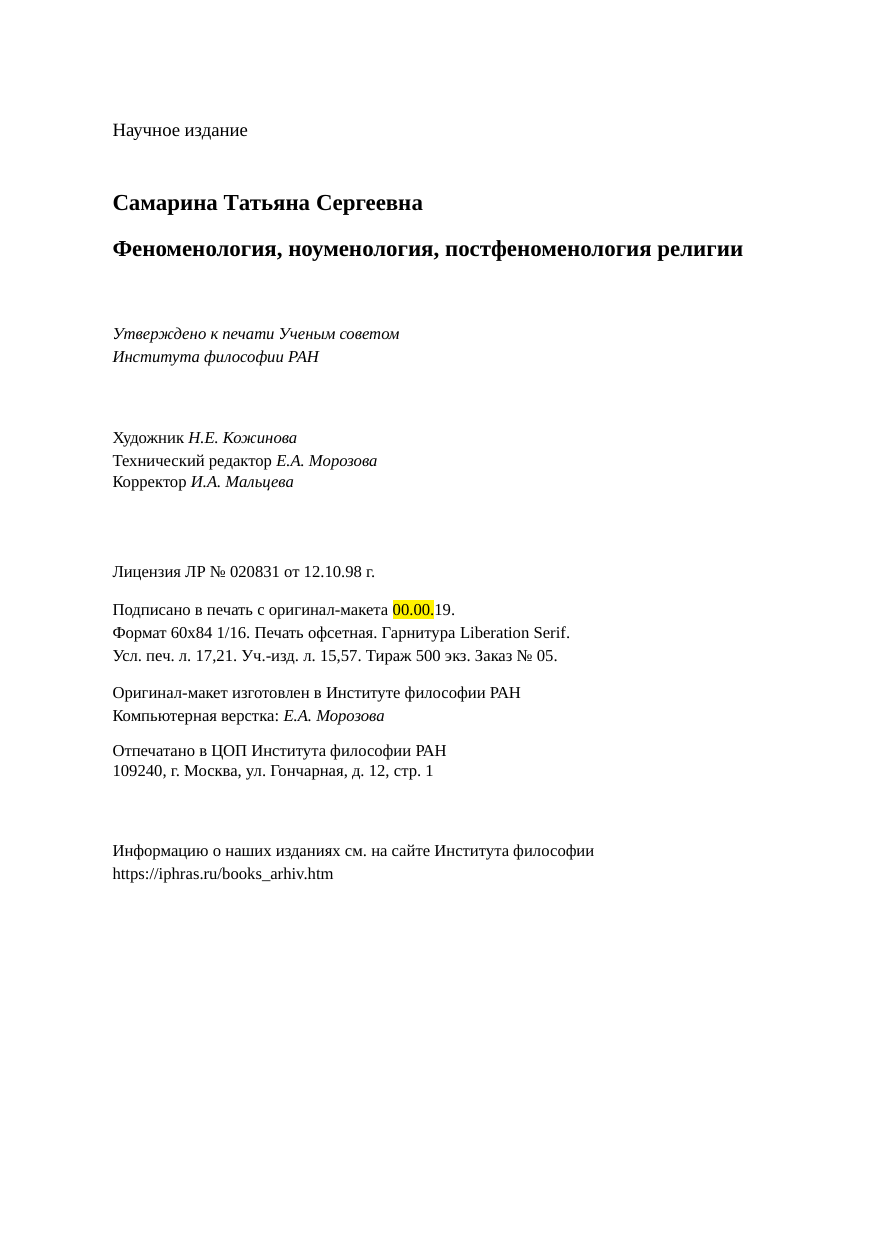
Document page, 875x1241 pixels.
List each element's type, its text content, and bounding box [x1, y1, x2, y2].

text Утверждено к печати Ученым советом Института философии РАН [112, 321, 762, 367]
text Подписано в печать с оригинал-макета 00.00.19. Формат 60х84 1/16. Печать офсетная. Гарнитура Liberation Serif. Усл. печ. л. 17,21. Уч.-изд. л. 15,57. Тираж 500 экз. Заказ № 05. [112, 597, 762, 666]
text Технический редактор Е.А. Морозова [112, 448, 762, 471]
text Корректор И.А. Мальцева [112, 471, 762, 491]
text Лицензия ЛР № 020831 от 12.10.98 г. [112, 559, 762, 582]
text Феноменология, ноуменология, постфеноменология религии [112, 235, 762, 262]
text Научное издание [112, 118, 762, 141]
text Художник Н.Е. Кожинова [112, 426, 762, 448]
text Отпечатано в ЦОП Института философии РАН 109240, г. Москва, ул. Гончарная, д. 12, стр. 1 [112, 741, 762, 779]
text Оригинал-макет изготовлен в Институте философии РАН Компьютерная верстка: Е.А. Морозова [112, 681, 762, 726]
text Самарина татьяна сергеевна [112, 171, 762, 221]
text Информацию о наших изданиях см. на сайте Института философии https://iphras.ru/books_arhiv.htm [112, 838, 762, 884]
